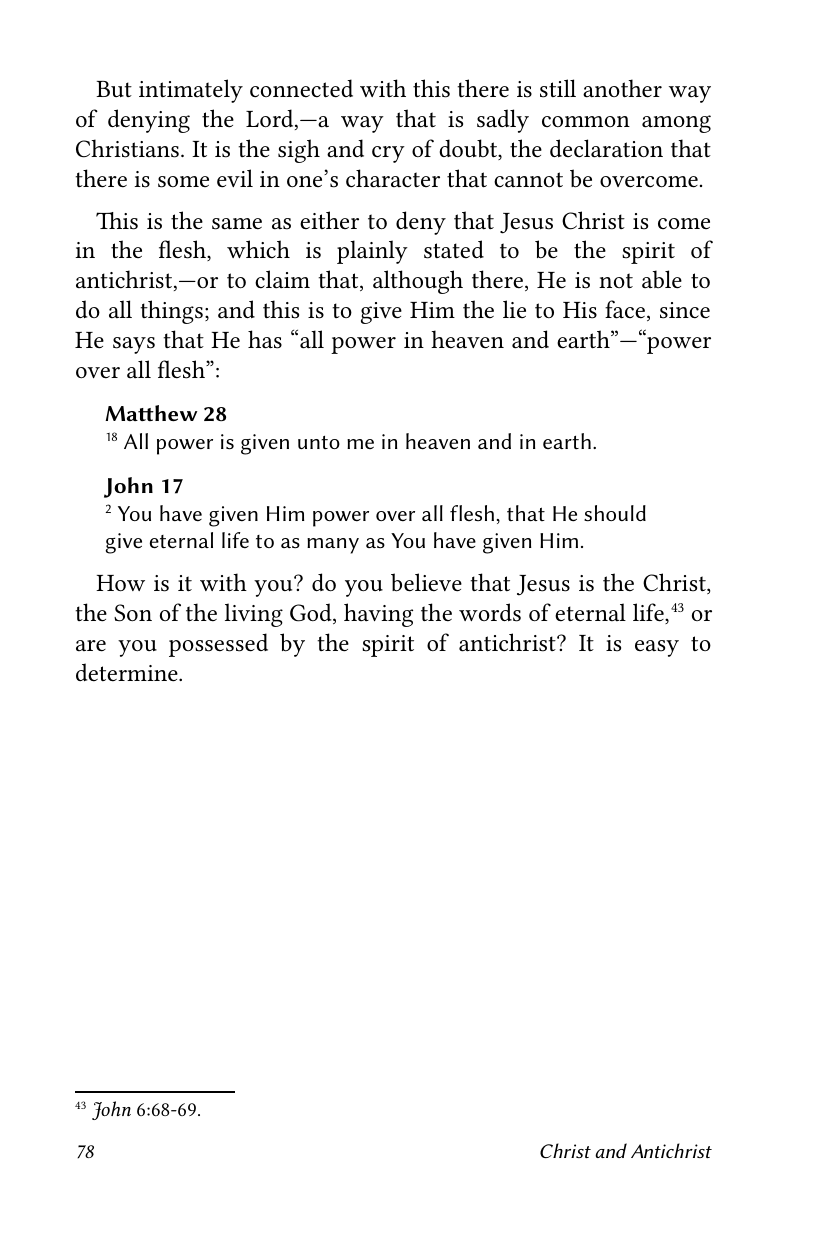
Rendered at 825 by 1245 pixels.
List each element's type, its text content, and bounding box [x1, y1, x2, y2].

text How is it with you? do you believe that Jesus is the Christ, the Son of the living God, having the words of eternal life, or are you possessed by the spirit of antichrist? It is easy to determine. [75, 569, 712, 687]
text John 17 [105, 473, 712, 499]
text 18 All power is given unto me in heaven and in earth. [105, 429, 682, 455]
text But intimately connected with this there is still another way of denying the Lord,—a way that is sadly common among Christians. It is the sigh and cry of doubt, the declaration that there is some evil in one’s character that cannot be overcome. [75, 75, 712, 193]
text John 6:68-69. [75, 1098, 712, 1122]
text This is the same as either to deny that Jesus Christ is come in the flesh, which is plainly stated to be the spirit of antichrist,—or to claim that, although there, He is not able to do all things; and this is to give Him the lie to His face, since He says that He has “all power in heaven and earth”—“power over all flesh”: [75, 207, 712, 385]
text Matthew 28 [105, 401, 712, 427]
text 2 You have given Him power over all flesh, that He should give eternal life to as many as You have given Him. [105, 501, 682, 554]
